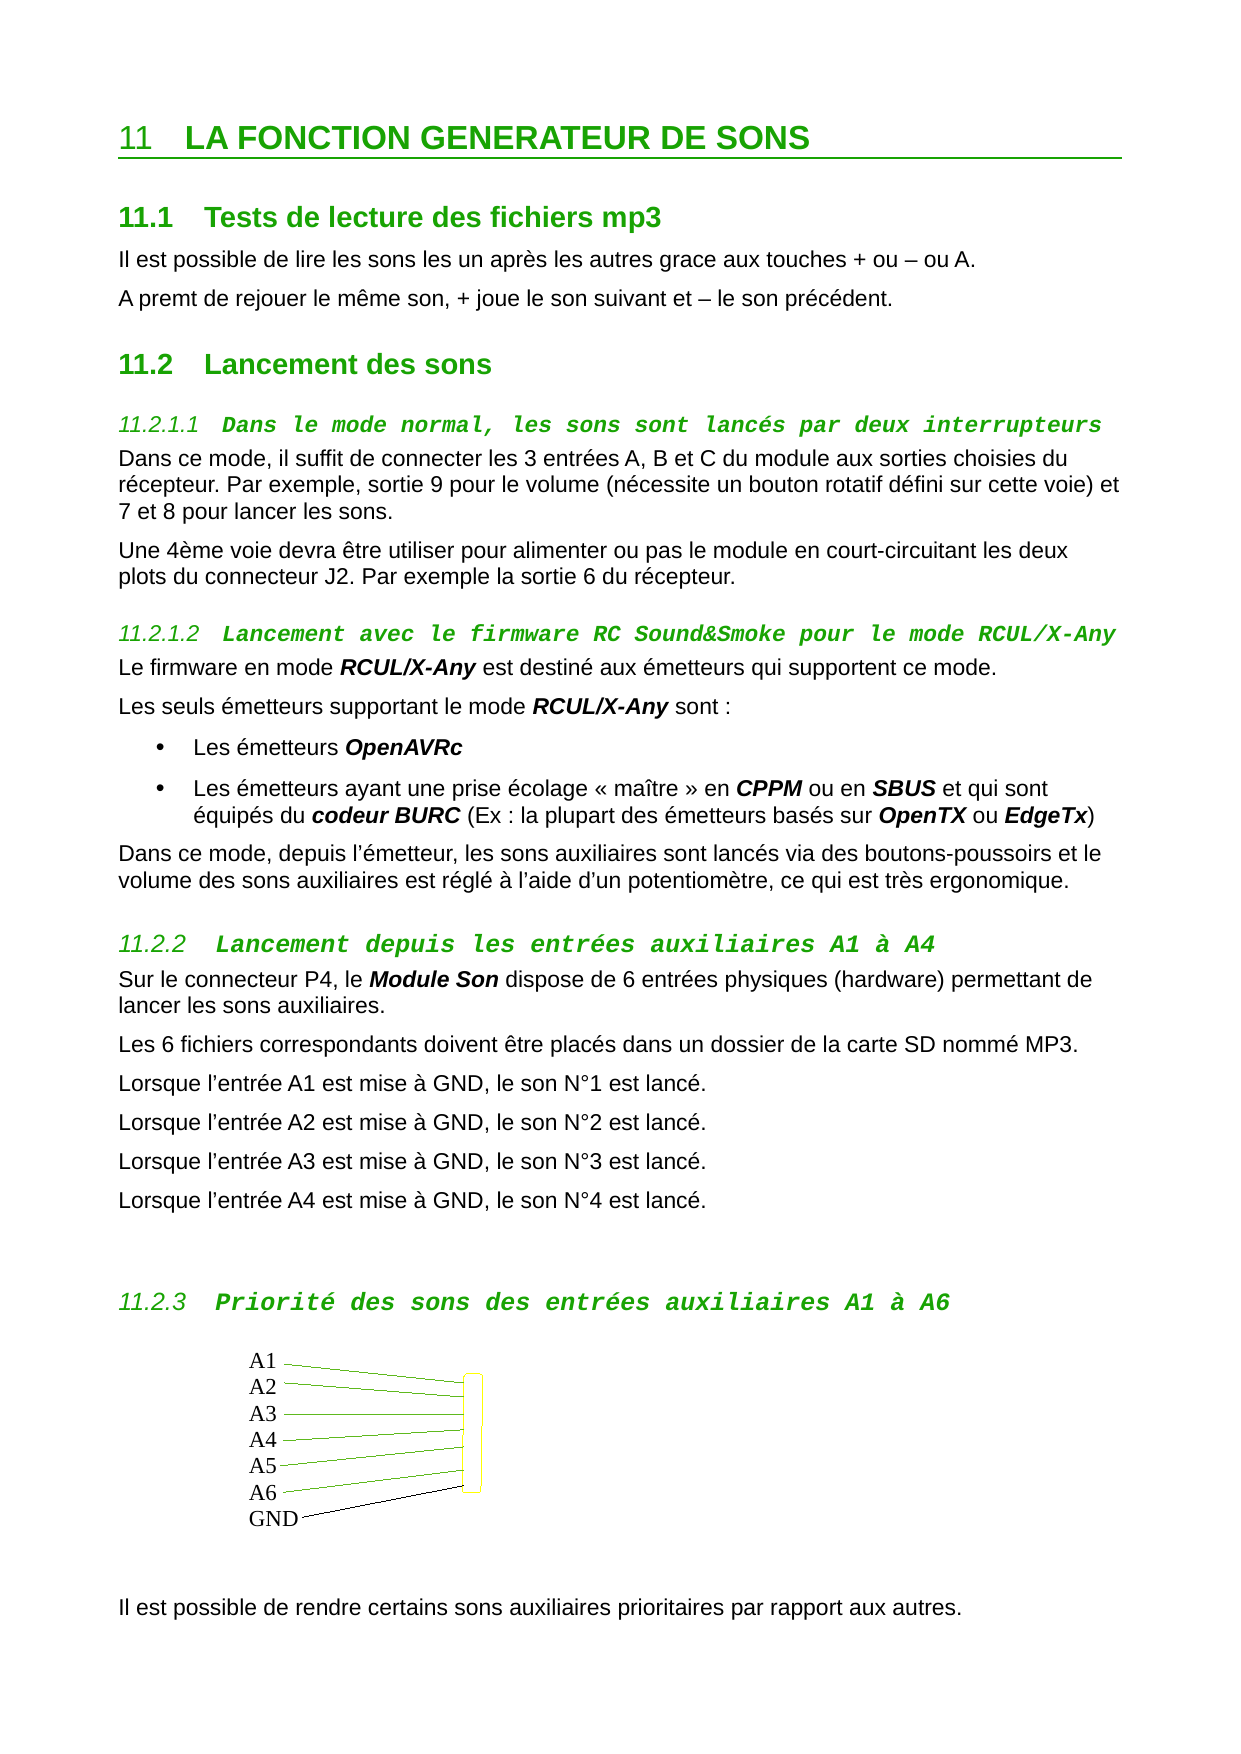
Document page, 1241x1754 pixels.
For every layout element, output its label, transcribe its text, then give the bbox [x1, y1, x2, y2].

subtitle Dans le mode normal, les sons sont lancés par deux interrupteurs [118, 411, 1122, 439]
text Le firmware en mode RCUL/X-Any est destiné aux émetteurs qui supportent ce mode. [118, 654, 1122, 680]
list Les émetteurs OpenAVRc [156, 732, 1122, 760]
subtitle Lancement depuis les entrées auxiliaires A1 à A4 [118, 929, 1122, 959]
text Lorsque l’entrée A3 est mise à GND, le son N°3 est lancé. [118, 1148, 1122, 1174]
text Lorsque l’entrée A2 est mise à GND, le son N°2 est lancé. [118, 1109, 1122, 1135]
text Les seuls émetteurs supportant le mode RCUL/X-Any sont : [118, 693, 1122, 719]
text Sur le connecteur P4, le Module Son dispose de 6 entrées physiques (hardware) permettant de lancer les sons auxiliaires. [118, 966, 1122, 1019]
text Lorsque l’entrée A1 est mise à GND, le son N°1 est lancé. [118, 1070, 1122, 1096]
subtitle Tests de lecture des fichiers mp3 [118, 201, 1122, 234]
subtitle Lancement des sons [118, 347, 1122, 381]
text Il est possible de lire les sons les un après les autres grace aux touches + ou – ou A. [118, 246, 1122, 273]
subtitle LA FONCTION GENERATEUR DE SONS [118, 118, 1122, 157]
text Lorsque l’entrée A4 est mise à GND, le son N°4 est lancé. [118, 1187, 1122, 1213]
subtitle Lancement avec le firmware RC Sound&Smoke pour le mode RCUL/X-Any [118, 619, 1122, 648]
text Les 6 fichiers correspondants doivent être placés dans un dossier de la carte SD nommé MP3. [118, 1031, 1122, 1058]
list Les émetteurs ayant une prise écolage « maître » en CPPM ou en SBUS et qui sont équipés du codeur BURC (Ex : la plupart des émetteurs basés sur OpenTX ou EdgeTx) [156, 773, 1122, 828]
text Une 4ème voie devra être utiliser pour alimenter ou pas le module en court-circuitant les deux plots du connecteur J2. Par exemple la sortie 6 du récepteur. [118, 537, 1122, 589]
text Dans ce mode, depuis l’émetteur, les sons auxiliaires sont lancés via des boutons-poussoirs et le volume des sons auxiliaires est réglé à l’aide d’un potentiomètre, ce qui est très ergonomique. [118, 840, 1122, 893]
text Dans ce mode, il suffit de connecter les 3 entrées A, B et C du module aux sorties choisies du récepteur. Par exemple, sortie 9 pour le volume (nécessite un bouton rotatif défini sur cette voie) et 7 et 8 pour lancer les sons. [118, 445, 1122, 524]
text Il est possible de rendre certains sons auxiliaires prioritaires par rapport aux autres. [118, 1593, 1122, 1620]
subtitle Priorité des sons des entrées auxiliaires A1 à A6 [118, 1287, 1122, 1318]
text A premt de rejouer le même son, + joue le son suivant et – le son précédent. [118, 285, 1122, 312]
